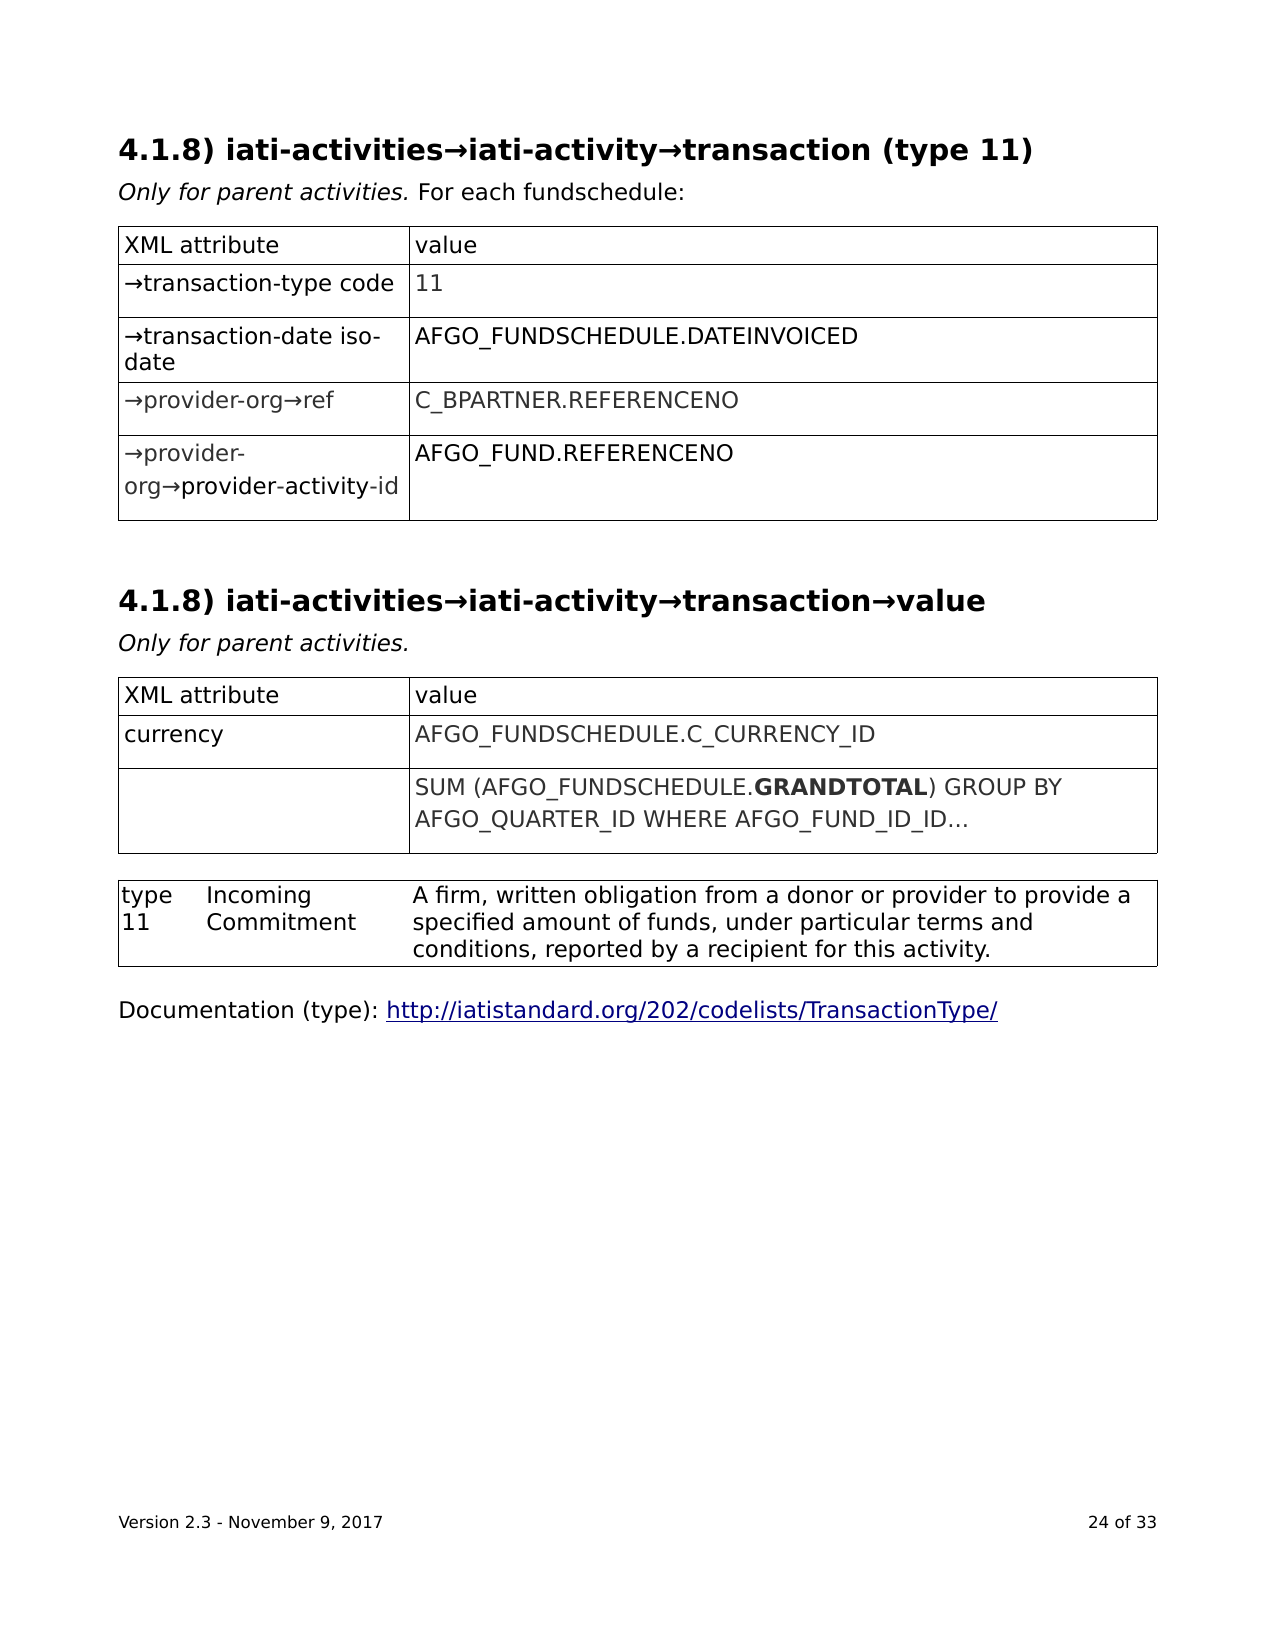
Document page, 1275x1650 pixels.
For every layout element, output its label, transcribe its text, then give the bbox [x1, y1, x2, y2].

text Only for parent activities. For each fundschedule: [118, 179, 1157, 206]
table_header type 11 [119, 881, 203, 966]
table_header XML attribute [119, 227, 409, 264]
table_cell AFGO_FUNDSCHEDULE.C_CURRENCY_ID [410, 716, 1157, 768]
table_cell →provider-org→provider-activity-id [119, 436, 409, 520]
table_cell AFGO_FUNDSCHEDULE.DATEINVOICED [410, 318, 1157, 382]
table_cell →transaction-date iso-date [119, 318, 409, 382]
table_header A firm, written obligation from a donor or provider to provide a specified amount of funds, under particular terms and conditions, reported by a recipient for this activity. [409, 881, 1157, 966]
table_header XML attribute [119, 678, 409, 715]
table_cell SUM (AFGO_FUNDSCHEDULE.GRANDTOTAL) GROUP BY AFGO_QUARTER_ID WHERE AFGO_FUND_ID_ID... [410, 769, 1157, 853]
table_cell currency [119, 716, 409, 768]
table_cell C_BPARTNER.REFERENCENO [410, 383, 1157, 435]
table_cell [119, 769, 409, 853]
table_cell 11 [410, 265, 1157, 317]
subtitle 4.1.8) iati-activities→iati-activity→transaction→value [118, 584, 1157, 618]
table_header value [410, 227, 1157, 264]
table_cell AFGO_FUND.REFERENCENO [410, 436, 1157, 520]
text Documentation (type): http://iatistandard.org/202/codelists/TransactionType/ [118, 967, 1157, 1024]
table_cell →provider-org→ref [119, 383, 409, 435]
table_header value [410, 678, 1157, 715]
table_cell →transaction-type code [119, 265, 409, 317]
text Only for parent activities. [118, 630, 1157, 657]
table_header Incoming Commitment [203, 881, 409, 966]
subtitle 4.1.8) iati-activities→iati-activity→transaction (type 11) [118, 133, 1157, 167]
